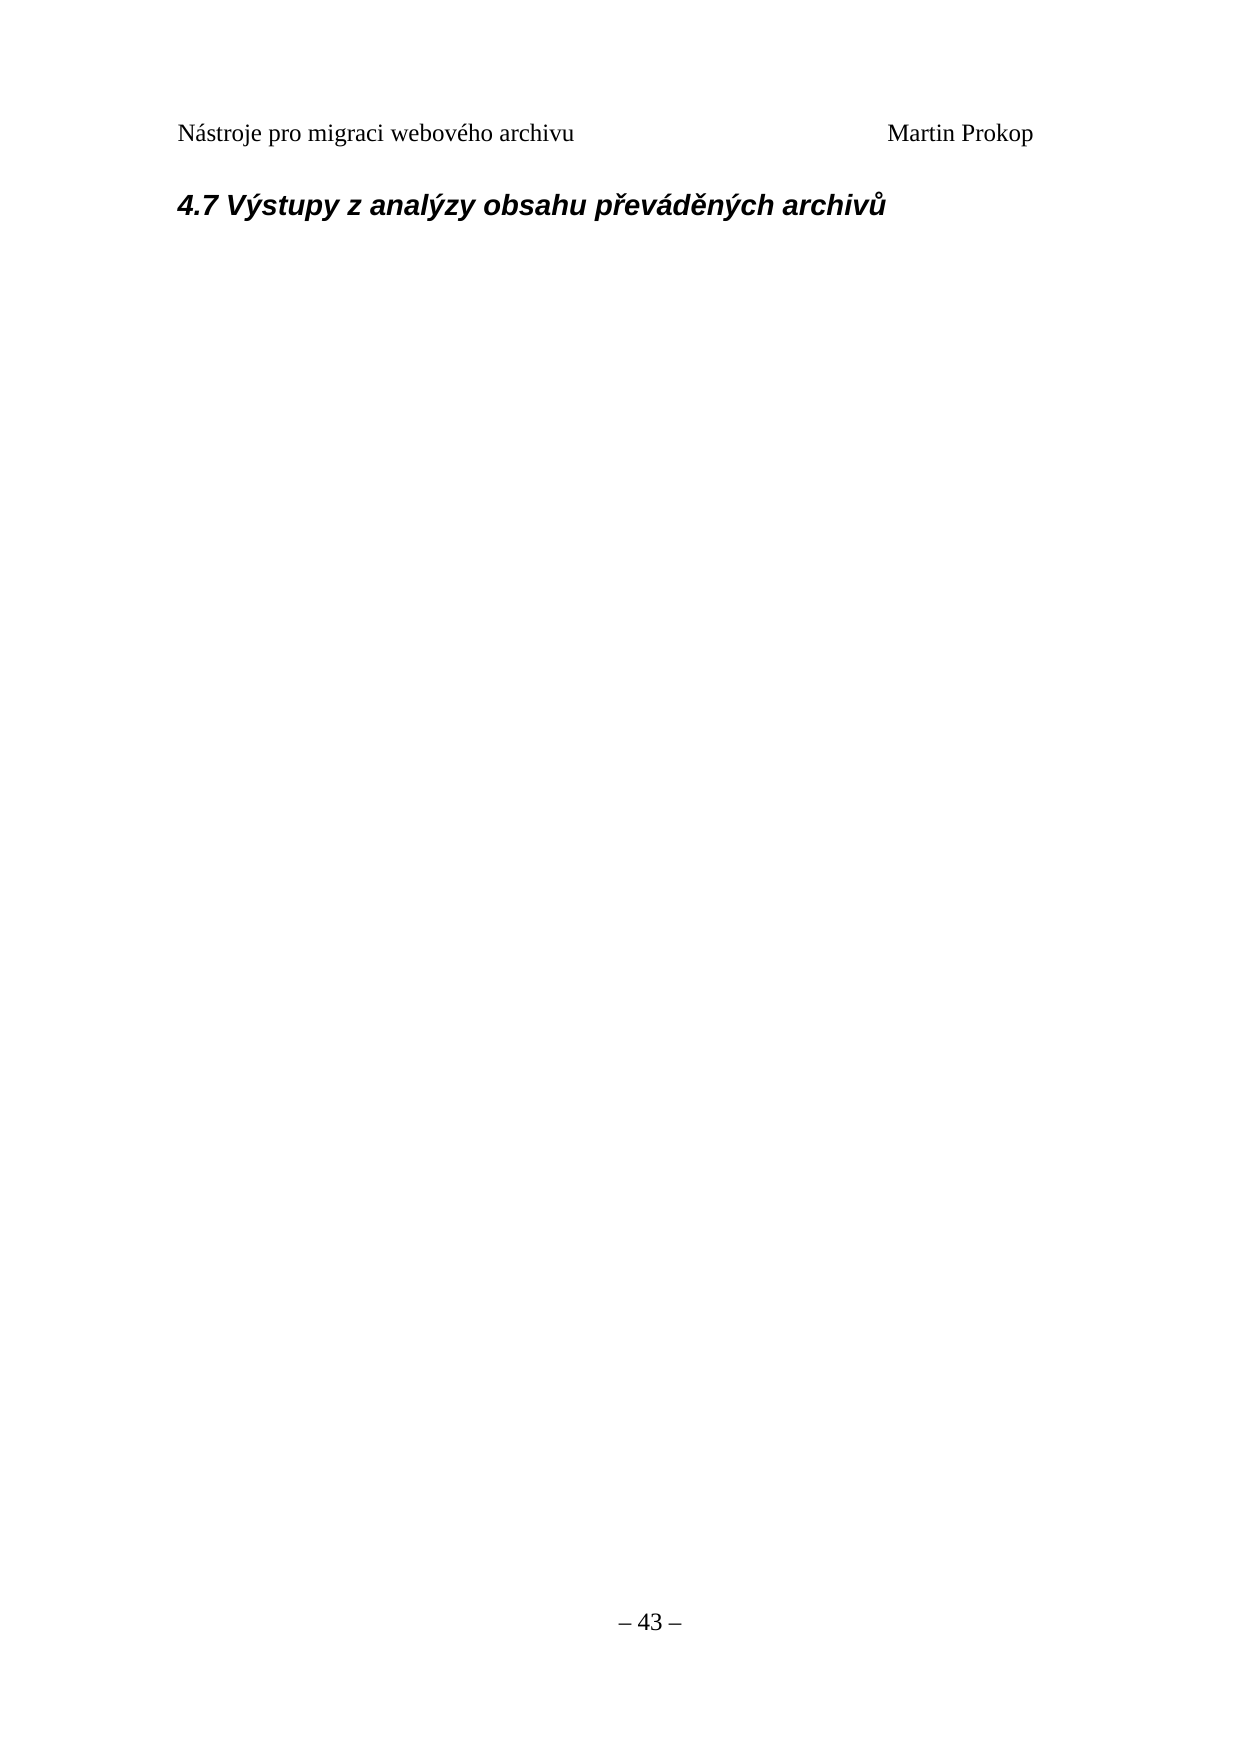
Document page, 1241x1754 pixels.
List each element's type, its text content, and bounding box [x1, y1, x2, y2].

subtitle 4.7 Výstupy z analýzy obsahu převáděných archivů [177, 188, 1122, 222]
